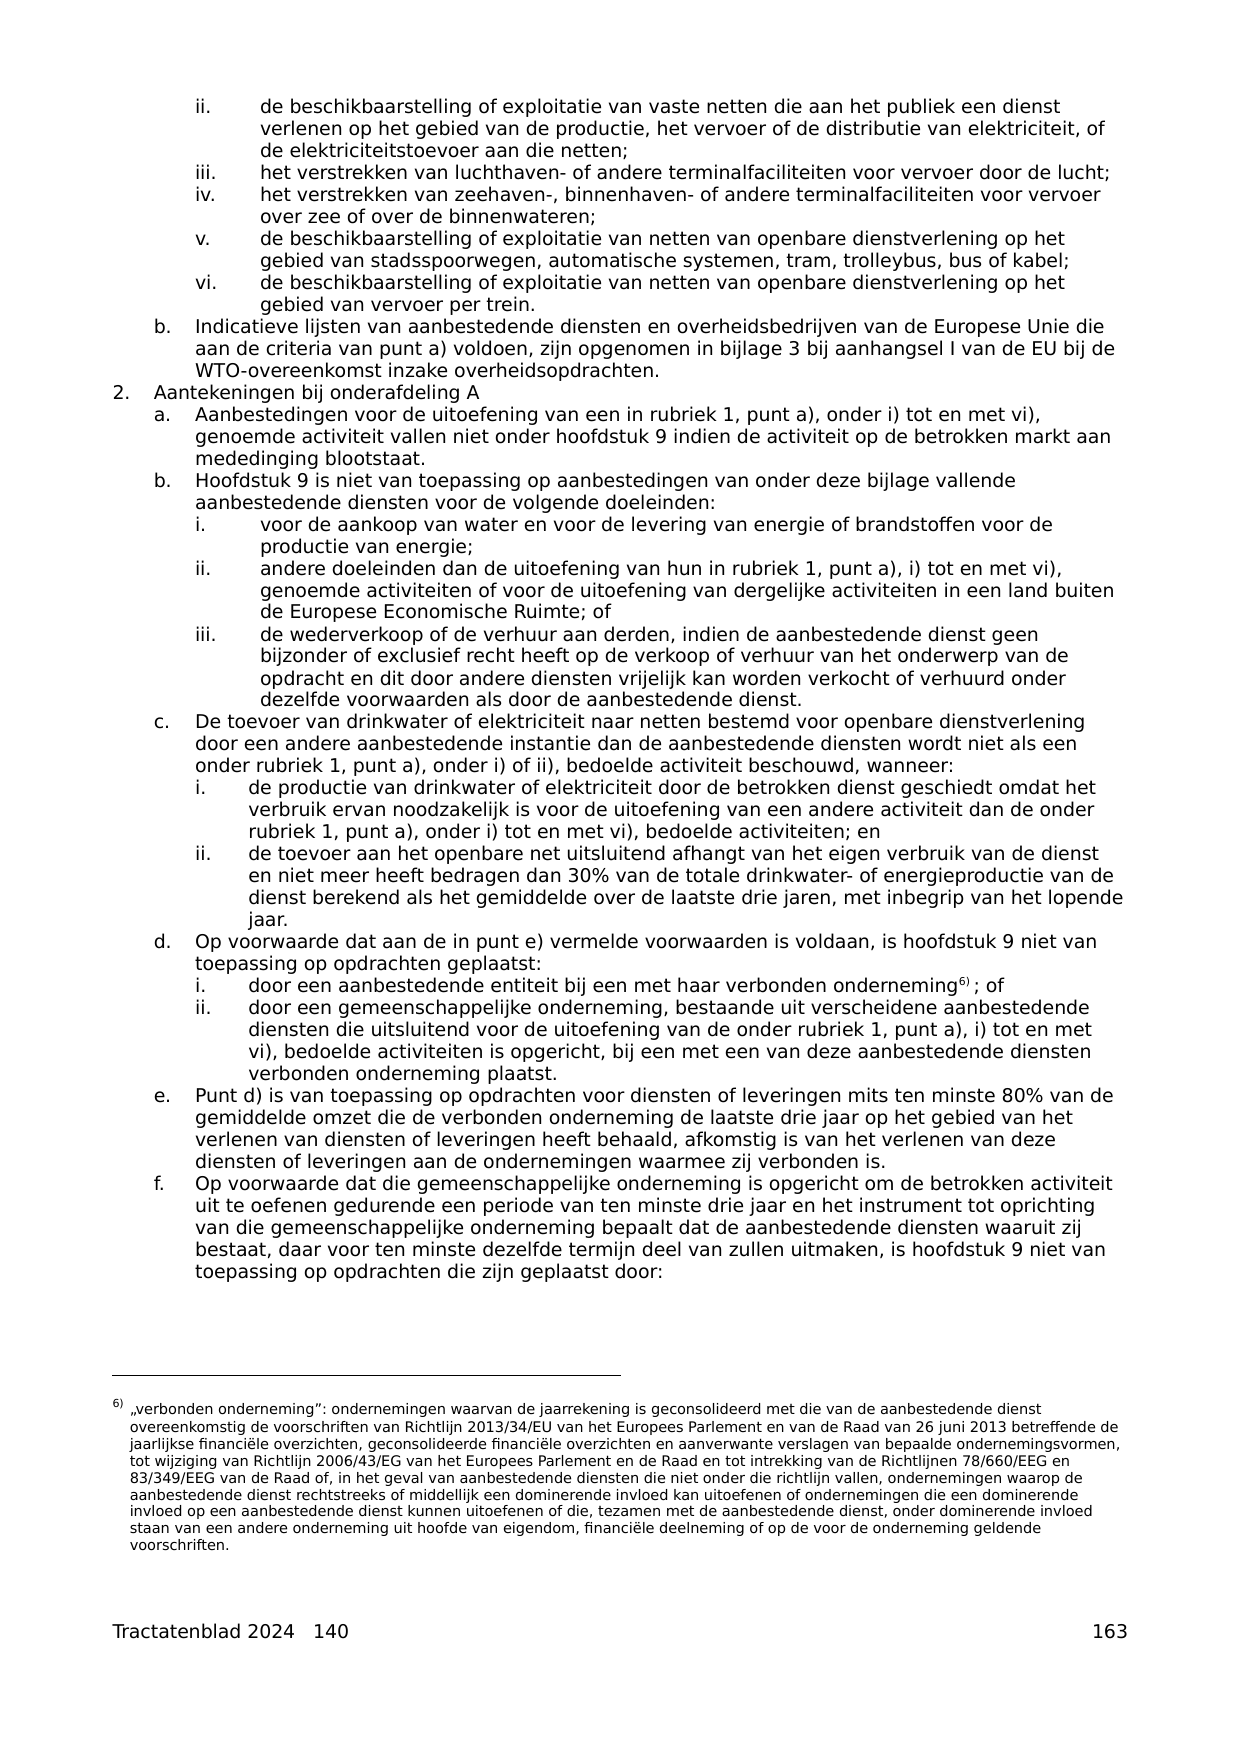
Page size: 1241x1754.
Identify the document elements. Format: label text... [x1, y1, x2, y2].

text v. de beschikbaarstelling of exploitatie van netten van openbare dienstverlening op het gebied van stadsspoorwegen, automatische systemen, tram, trolleybus, bus of kabel; [195, 228, 1128, 272]
text a. Aanbestedingen voor de uitoefening van een in rubriek 1, punt a), onder i) tot en met vi), genoemde activiteit vallen niet onder hoofdstuk 9 indien de activiteit op de betrokken markt aan mededinging blootstaat. [153, 404, 1128, 469]
text i. door een aanbestedende entiteit bij een met haar verbonden onderneming; of [195, 975, 1128, 997]
text d. Op voorwaarde dat aan de in punt e) vermelde voorwaarden is voldaan, is hoofdstuk 9 niet van toepassing op opdrachten geplaatst: [153, 931, 1128, 975]
text ii. de beschikbaarstelling of exploitatie van vaste netten die aan het publiek een dienst verlenen op het gebied van de productie, het vervoer of de distributie van elektriciteit, of de elektriciteitstoevoer aan die netten; [195, 96, 1128, 162]
text ii. de toevoer aan het openbare net uitsluitend afhangt van het eigen verbruik van de dienst en niet meer heeft bedragen dan 30% van de totale drinkwater- of energieproductie van de dienst berekend als het gemiddelde over de laatste drie jaren, met inbegrip van het lopende jaar. [195, 843, 1128, 931]
text „verbonden onderneming”: ondernemingen waarvan de jaarrekening is geconsolideerd met die van de aanbestedende dienst overeenkomstig de voorschriften van Richtlijn 2013/34/EU van het Europees Parlement en van de Raad van 26 juni 2013 betreffende de jaarlijkse financiële overzichten, geconsolideerde financiële overzichten en aanverwante verslagen van bepaalde ondernemingsvormen, tot wijziging van Richtlijn 2006/43/EG van het Europees Parlement en de Raad en tot intrekking van de Richtlijnen 78/660/EEG en 83/349/EEG van de Raad of, in het geval van aanbestedende diensten die niet onder die richtlijn vallen, ondernemingen waarop de aanbestedende dienst rechtstreeks of middellijk een dominerende invloed kan uitoefenen of ondernemingen die een dominerende invloed op een aanbestedende dienst kunnen uitoefenen of die, tezamen met de aanbestedende dienst, onder dominerende invloed staan van een andere onderneming uit hoofde van eigendom, financiële deelneming of op de voor de onderneming geldende voorschriften. [112, 1397, 1128, 1554]
text b. Hoofdstuk 9 is niet van toepassing op aanbestedingen van onder deze bijlage vallende aanbestedende diensten voor de volgende doeleinden: [153, 469, 1128, 513]
text iii. de wederverkoop of de verhuur aan derden, indien de aanbestedende dienst geen bijzonder of exclusief recht heeft op de verkoop of verhuur van het onderwerp van de opdracht en dit door andere diensten vrijelijk kan worden verkocht of verhuurd onder dezelfde voorwaarden als door de aanbestedende dienst. [195, 623, 1128, 711]
text c. De toevoer van drinkwater of elektriciteit naar netten bestemd voor openbare dienstverlening door een andere aanbestedende instantie dan de aanbestedende diensten wordt niet als een onder rubriek 1, punt a), onder i) of ii), bedoelde activiteit beschouwd, wanneer: [153, 711, 1128, 777]
text iv. het verstrekken van zeehaven-, binnenhaven- of andere terminalfaciliteiten voor vervoer over zee of over de binnenwateren; [195, 184, 1128, 228]
text e. Punt d) is van toepassing op opdrachten voor diensten of leveringen mits ten minste 80% van de gemiddelde omzet die de verbonden onderneming de laatste drie jaar op het gebied van het verlenen van diensten of leveringen heeft behaald, afkomstig is van het verlenen van deze diensten of leveringen aan de ondernemingen waarmee zij verbonden is. [153, 1085, 1128, 1173]
text i. de productie van drinkwater of elektriciteit door de betrokken dienst geschiedt omdat het verbruik ervan noodzakelijk is voor de uitoefening van een andere activiteit dan de onder rubriek 1, punt a), onder i) tot en met vi), bedoelde activiteiten; en [195, 777, 1128, 843]
text ii. door een gemeenschappelijke onderneming, bestaande uit verscheidene aanbestedende diensten die uitsluitend voor de uitoefening van de onder rubriek 1, punt a), i) tot en met vi), bedoelde activiteiten is opgericht, bij een met een van deze aanbestedende diensten verbonden onderneming plaatst. [195, 997, 1128, 1085]
text 2. Aantekeningen bij onderafdeling A [112, 382, 1128, 404]
text i. voor de aankoop van water en voor de levering van energie of brandstoffen voor de productie van energie; [195, 513, 1128, 557]
text ii. andere doeleinden dan de uitoefening van hun in rubriek 1, punt a), i) tot en met vi), genoemde activiteiten of voor de uitoefening van dergelijke activiteiten in een land buiten de Europese Economische Ruimte; of [195, 557, 1128, 623]
text f. Op voorwaarde dat die gemeenschappelijke onderneming is opgericht om de betrokken activiteit uit te oefenen gedurende een periode van ten minste drie jaar en het instrument tot oprichting van die gemeenschappelijke onderneming bepaalt dat de aanbestedende diensten waaruit zij bestaat, daar voor ten minste dezelfde termijn deel van zullen uitmaken, is hoofdstuk 9 niet van toepassing op opdrachten die zijn geplaatst door: [153, 1173, 1128, 1283]
text iii. het verstrekken van luchthaven- of andere terminalfaciliteiten voor vervoer door de lucht; [195, 162, 1128, 184]
text vi. de beschikbaarstelling of exploitatie van netten van openbare dienstverlening op het gebied van vervoer per trein. [195, 272, 1128, 316]
text b. Indicatieve lijsten van aanbestedende diensten en overheidsbedrijven van de Europese Unie die aan de criteria van punt a) voldoen, zijn opgenomen in bijlage 3 bij aanhangsel I van de EU bij de WTO-overeenkomst inzake overheidsopdrachten. [153, 316, 1128, 382]
